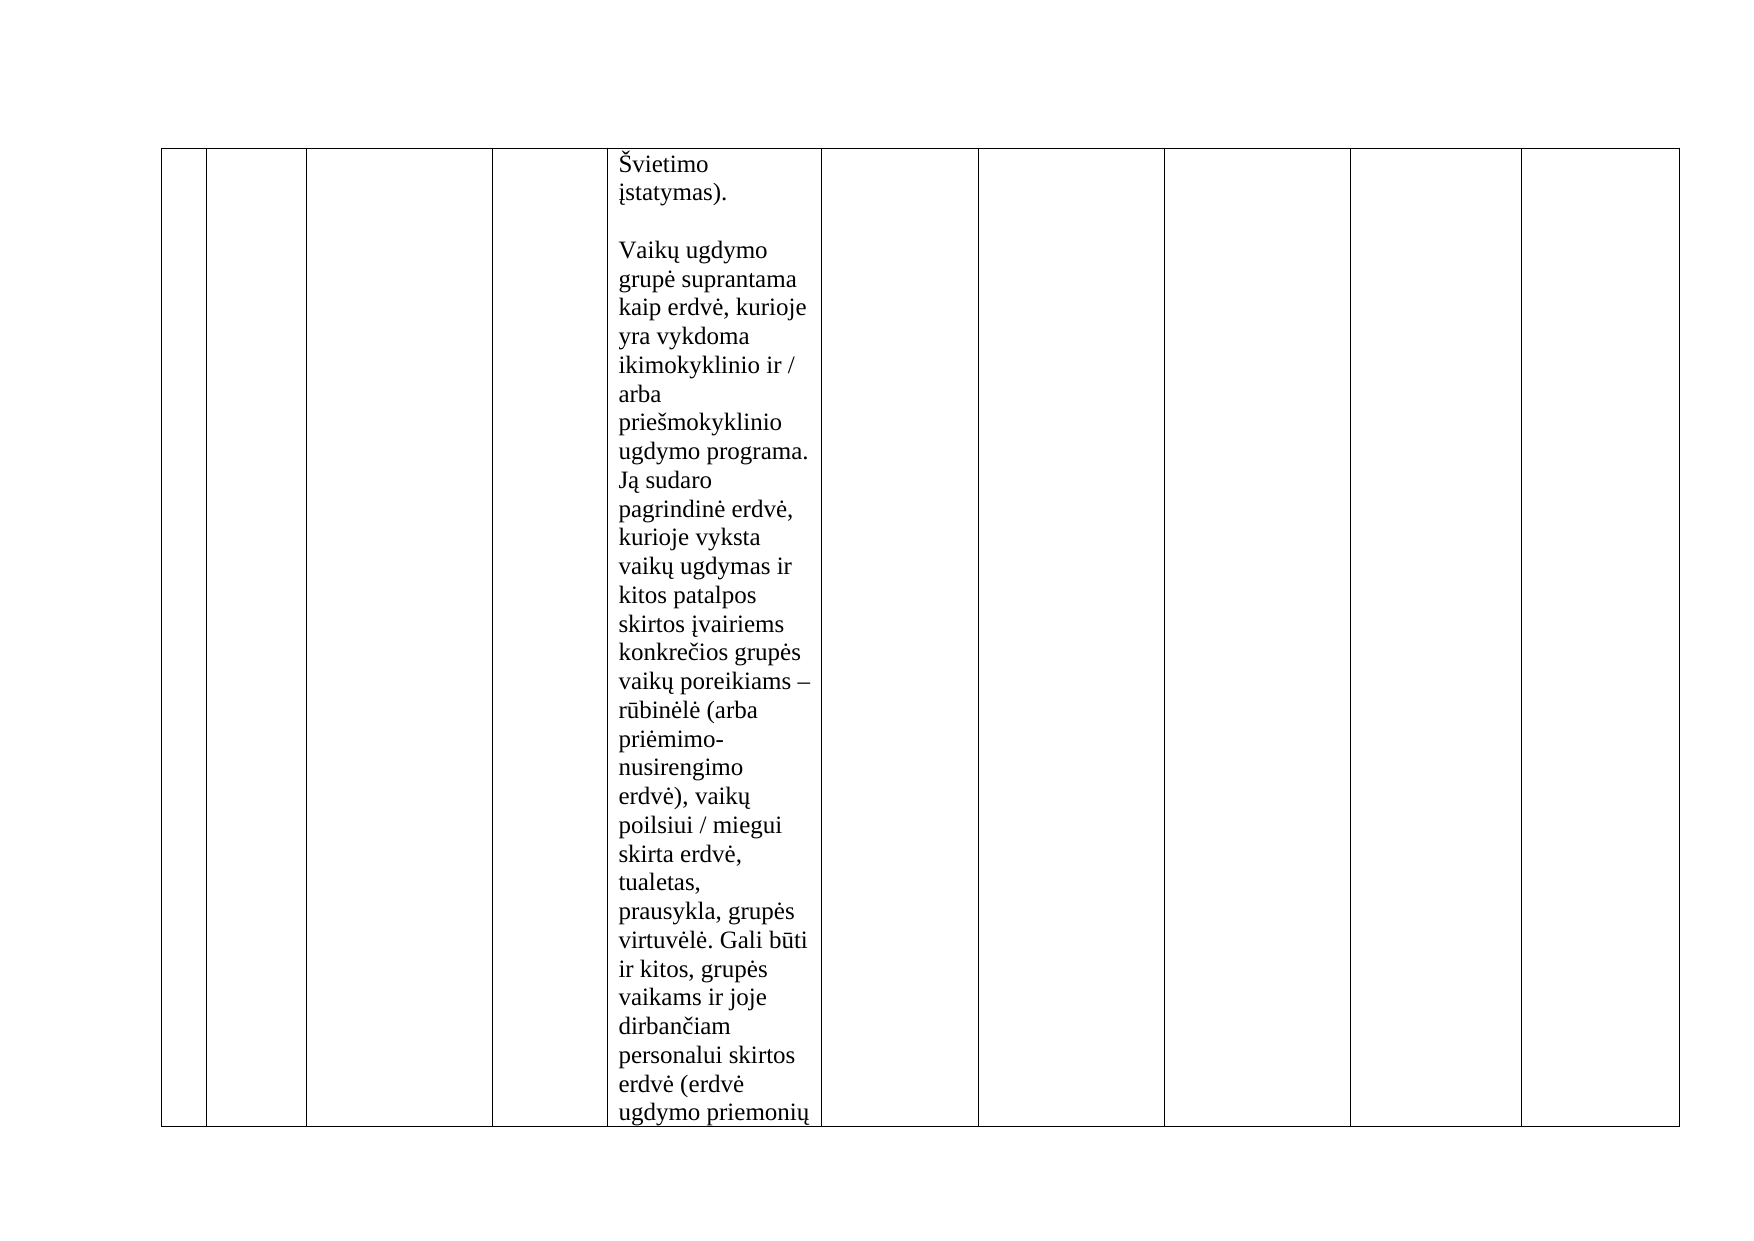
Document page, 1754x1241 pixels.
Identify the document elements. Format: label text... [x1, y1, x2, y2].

table_cell [1522, 149, 1679, 1126]
table_cell [207, 149, 306, 1126]
table_cell Švietimo įstatymas). Vaikų ugdymo grupė suprantama kaip erdvė, kurioje yra vykdoma ikimokyklinio ir / arba priešmokyklinio ugdymo programa. Ją sudaro pagrindinė erdvė, kurioje vyksta vaikų ugdymas ir kitos patalpos skirtos įvairiems konkrečios grupės vaikų poreikiams – rūbinėlė (arba priėmimo-nusirengimo erdvė), vaikų poilsiui / miegui skirta erdvė, tualetas, prausykla, grupės virtuvėlė. Gali būti ir kitos, grupės vaikams ir joje dirbančiam personalui skirtos erdvė (erdvė ugdymo priemonių [608, 149, 821, 1126]
table_cell [979, 149, 1164, 1126]
table_cell [493, 149, 607, 1126]
table_cell [1351, 149, 1521, 1126]
table_cell [162, 149, 206, 1126]
table_cell [1165, 149, 1350, 1126]
table_cell [822, 149, 978, 1126]
table_cell [307, 149, 492, 1126]
